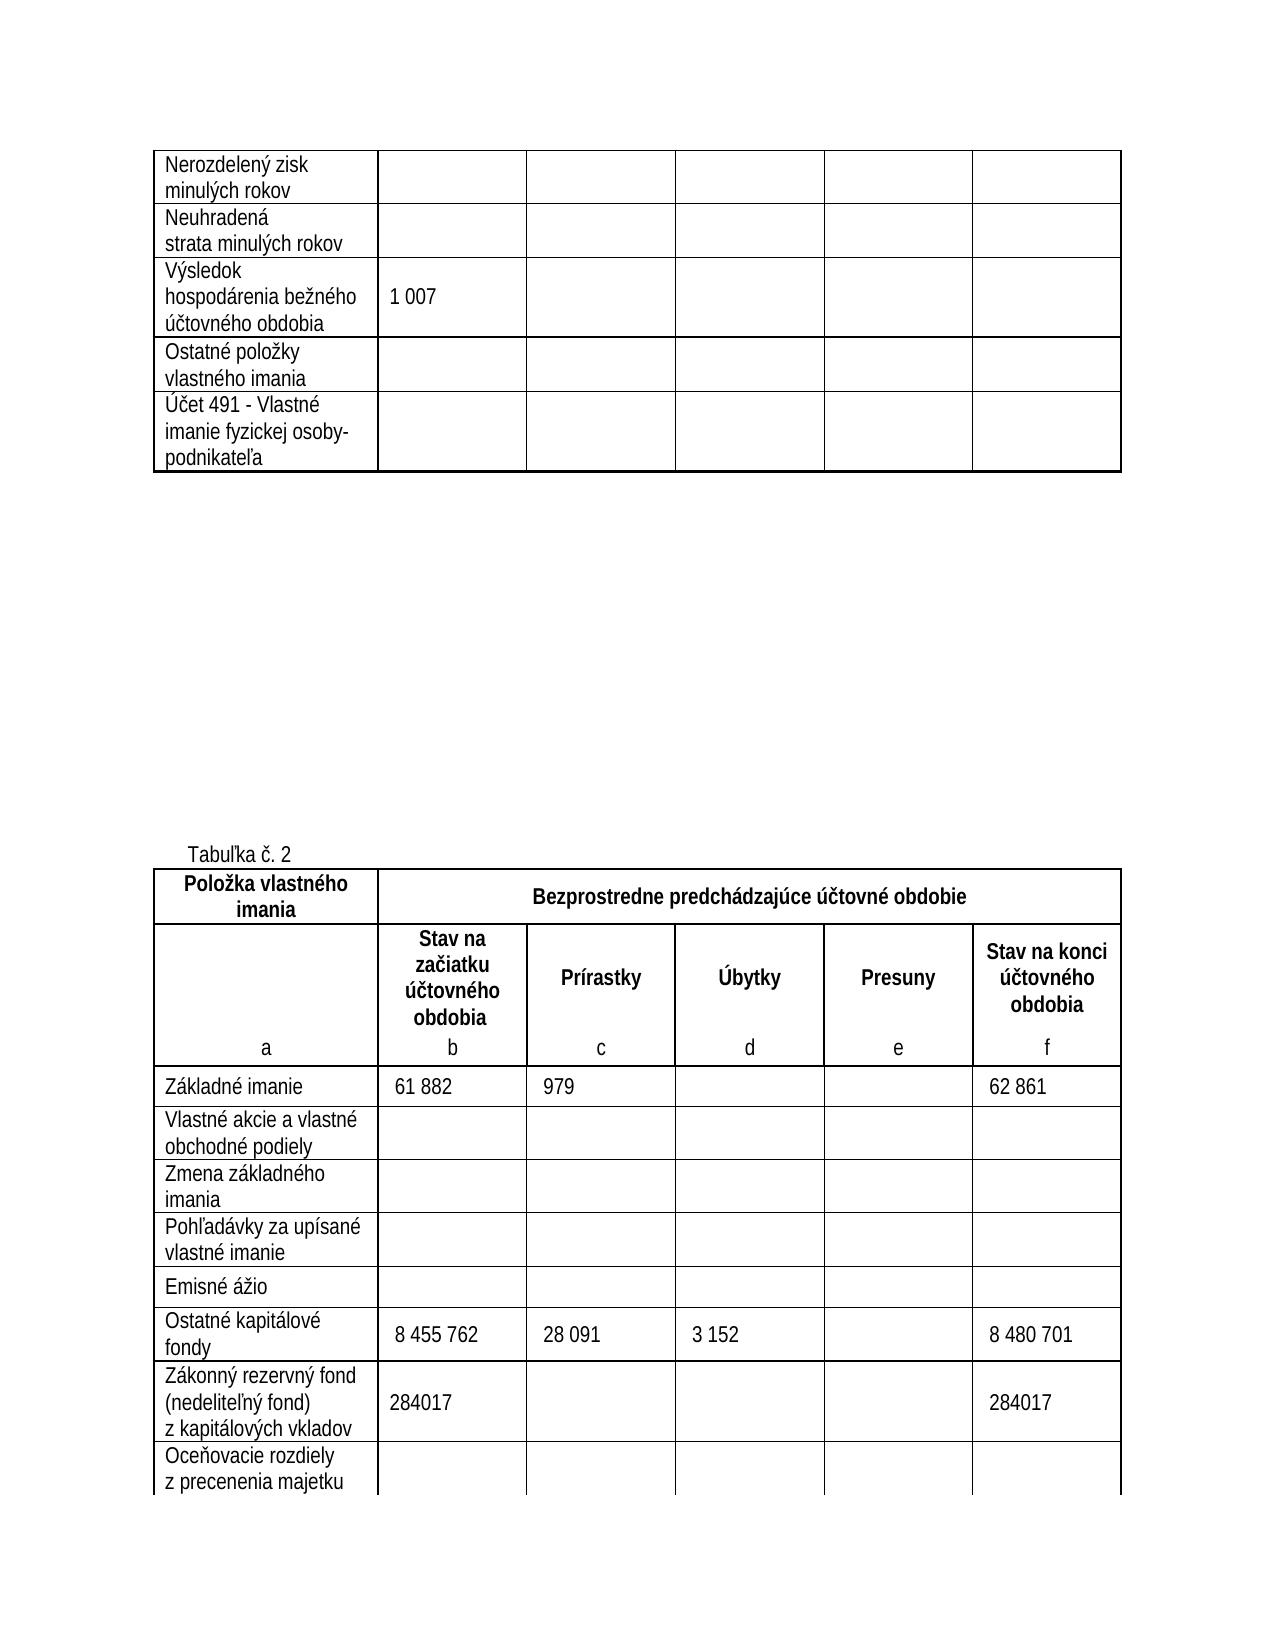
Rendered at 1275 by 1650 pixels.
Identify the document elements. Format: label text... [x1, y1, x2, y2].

table_cell [527, 1160, 675, 1212]
table_cell [825, 151, 972, 203]
table_cell [825, 204, 972, 256]
table_cell [527, 151, 675, 203]
table_cell [825, 1160, 972, 1212]
table_cell f [974, 1030, 1120, 1064]
table_cell [973, 338, 1120, 391]
table_cell a [155, 1030, 377, 1064]
table_cell [825, 1308, 972, 1360]
table_cell [379, 1267, 526, 1307]
table_cell [973, 151, 1120, 203]
table_cell [973, 1107, 1120, 1159]
table_cell [379, 204, 526, 256]
table_cell b [379, 1030, 526, 1064]
table_cell 979 [527, 1067, 675, 1106]
table_cell 284017 [973, 1362, 1120, 1441]
table_cell [825, 1362, 972, 1441]
table_cell [527, 1213, 675, 1266]
table_cell [379, 1213, 526, 1266]
table_cell [527, 1107, 675, 1159]
table_cell Prírastky [528, 925, 674, 1030]
text Tabuľka č. 2 [187, 841, 1087, 868]
table_cell [676, 1160, 824, 1212]
table_cell Nerozdelený zisk minulých rokov [155, 151, 377, 203]
table_header Bezprostredne predchádzajúce účtovné obdobie [379, 870, 1120, 923]
table_cell [825, 258, 972, 336]
table_cell 8 455 762 [379, 1308, 526, 1360]
table_cell Stav na začiatku účtovného obdobia [379, 925, 526, 1030]
table_cell Výsledok hospodárenia bežného účtovného obdobia [155, 258, 377, 336]
table_cell [825, 1067, 972, 1106]
table_cell 284017 [379, 1362, 526, 1441]
table_cell [155, 925, 377, 1030]
table_cell [527, 392, 675, 470]
table_cell [973, 1442, 1120, 1494]
table_cell Oceňovacie rozdiely z precenenia majetku [155, 1442, 377, 1494]
table_cell [379, 338, 526, 391]
table_cell [676, 392, 824, 470]
table_cell [676, 1213, 824, 1266]
table_cell Stav na konci účtovného obdobia [974, 925, 1120, 1030]
table_cell Vlastné akcie a vlastné obchodné podiely [155, 1107, 377, 1159]
table_cell 1 007 [379, 258, 526, 336]
table_cell [973, 392, 1120, 470]
table_cell e [825, 1030, 972, 1064]
table_cell [676, 151, 824, 203]
table_cell [973, 1160, 1120, 1212]
table_cell [379, 1442, 526, 1494]
table_cell [527, 1362, 675, 1441]
table_cell [676, 338, 824, 391]
table_cell [379, 151, 526, 203]
table_cell [973, 1213, 1120, 1266]
table_cell Zákonný rezervný fond (nedeliteľný fond) z kapitálových vkladov [155, 1362, 377, 1441]
table_cell Úbytky [676, 925, 823, 1030]
table_cell [527, 204, 675, 256]
table_cell d [676, 1030, 823, 1064]
table_cell [973, 204, 1120, 256]
table_cell 8 480 701 [973, 1308, 1120, 1360]
table_cell [379, 1107, 526, 1159]
table_cell Emisné ážio [155, 1267, 377, 1307]
table_cell [973, 1267, 1120, 1307]
table_cell c [528, 1030, 674, 1064]
table_cell Základné imanie [155, 1067, 377, 1106]
table_cell [676, 1362, 824, 1441]
table_cell [825, 1107, 972, 1159]
table_cell [527, 338, 675, 391]
table_cell Ostatné kapitálové fondy [155, 1308, 377, 1360]
table_cell [825, 1442, 972, 1494]
table_cell [825, 338, 972, 391]
table_cell [379, 392, 526, 470]
table_cell [973, 258, 1120, 336]
table_cell [676, 1067, 824, 1106]
table_cell [825, 1213, 972, 1266]
table_cell [825, 392, 972, 470]
table_cell [825, 1267, 972, 1307]
table_cell 28 091 [527, 1308, 675, 1360]
table_cell [676, 1107, 824, 1159]
table_cell Presuny [825, 925, 972, 1030]
table_header Položka vlastného imania [155, 870, 377, 923]
table_cell [676, 204, 824, 256]
table_cell Zmena základného imania [155, 1160, 377, 1212]
table_cell [676, 258, 824, 336]
table_cell [379, 1160, 526, 1212]
table_cell [676, 1267, 824, 1307]
table_cell [527, 258, 675, 336]
table_cell [676, 1442, 824, 1494]
table_cell [527, 1442, 675, 1494]
table_cell 3 152 [676, 1308, 824, 1360]
table_cell Neuhradená strata minulých rokov [155, 204, 377, 256]
table_cell Pohľadávky za upísané vlastné imanie [155, 1213, 377, 1266]
table_cell Ostatné položky vlastného imania [155, 338, 377, 391]
table_cell [527, 1267, 675, 1307]
table_cell 61 882 [379, 1067, 526, 1106]
table_cell 62 861 [973, 1067, 1120, 1106]
table_cell Účet 491 - Vlastné imanie fyzickej osoby- podnikateľa [155, 392, 377, 470]
